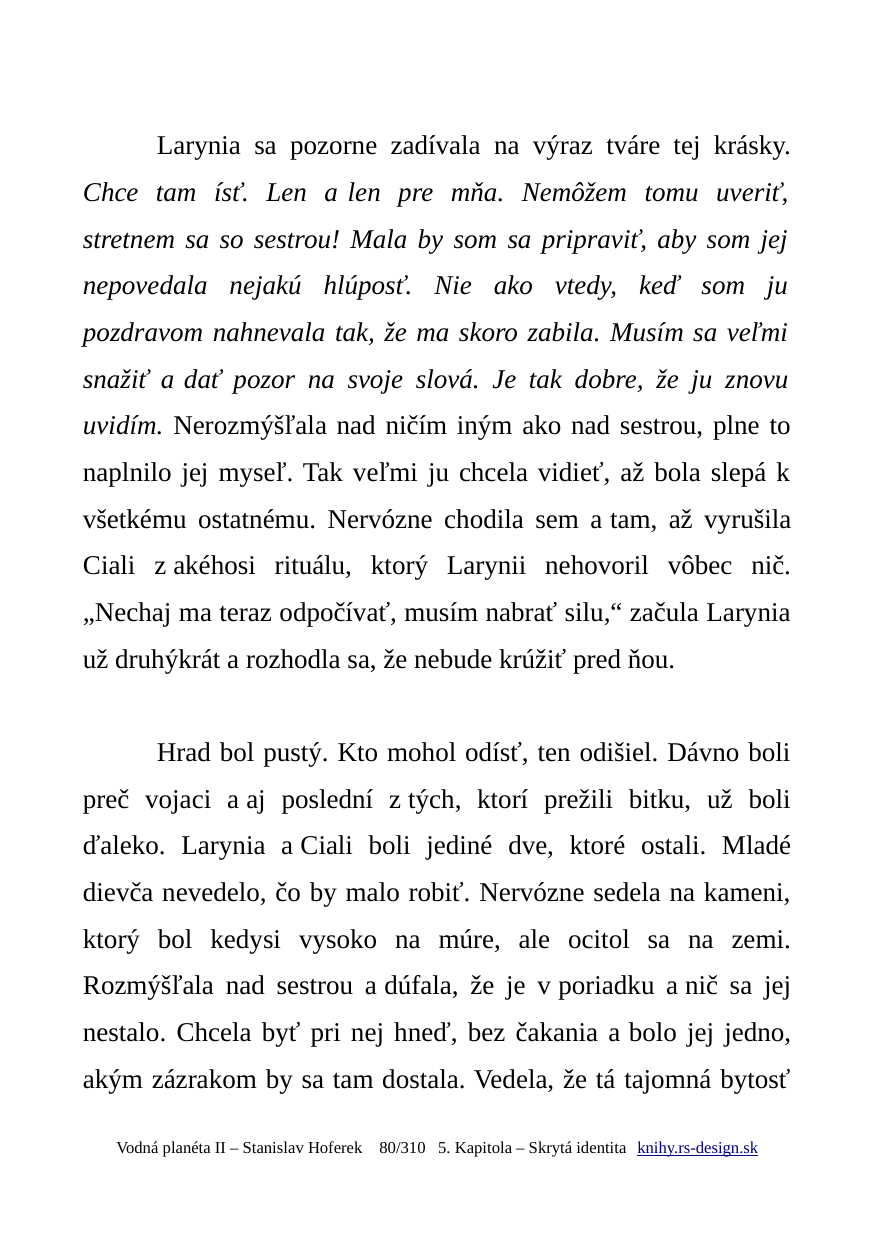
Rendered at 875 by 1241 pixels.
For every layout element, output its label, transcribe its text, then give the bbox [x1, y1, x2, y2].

text Hrad bol pustý. Kto mohol odísť, ten odišiel. Dávno boli preč vojaci a aj poslední z tých, ktorí prežili bitku, už boli ďaleko. Larynia a Ciali boli jediné dve, ktoré ostali. Mladé dievča nevedelo, čo by malo robiť. Nervózne sedela na kameni, ktorý bol kedysi vysoko na múre, ale ocitol sa na zemi. Rozmýšľala nad sestrou a dúfala, že je v poriadku a nič sa jej nestalo. Chcela byť pri nej hneď, bez čakania a bolo jej jedno, akým zázrakom by sa tam dostala. Vedela, že tá tajomná bytosť [83, 736, 791, 1094]
text Larynia sa pozorne zadívala na výraz tváre tej krásky. Chce tam ísť. Len a len pre mňa. Nemôžem tomu uveriť, stretnem sa so sestrou! Mala by som sa pripraviť, aby som jej nepovedala nejakú hlúposť. Nie ako vtedy, keď som ju pozdravom nahnevala tak, že ma skoro zabila. Musím sa veľmi snažiť a dať pozor na svoje slová. Je tak dobre, že ju znovu uvidím. Nerozmýšľala nad ničím iným ako nad sestrou, plne to naplnilo jej myseľ. Tak veľmi ju chcela vidieť, až bola slepá k všetkému ostatnému. Nervózne chodila sem a tam, až vyrušila Ciali z akéhosi rituálu, ktorý Larynii nehovoril vôbec nič. „Nechaj ma teraz odpočívať, musím nabrať silu,“ začula Larynia už druhýkrát a rozhodla sa, že nebude krúžiť pred ňou. [83, 129, 791, 674]
